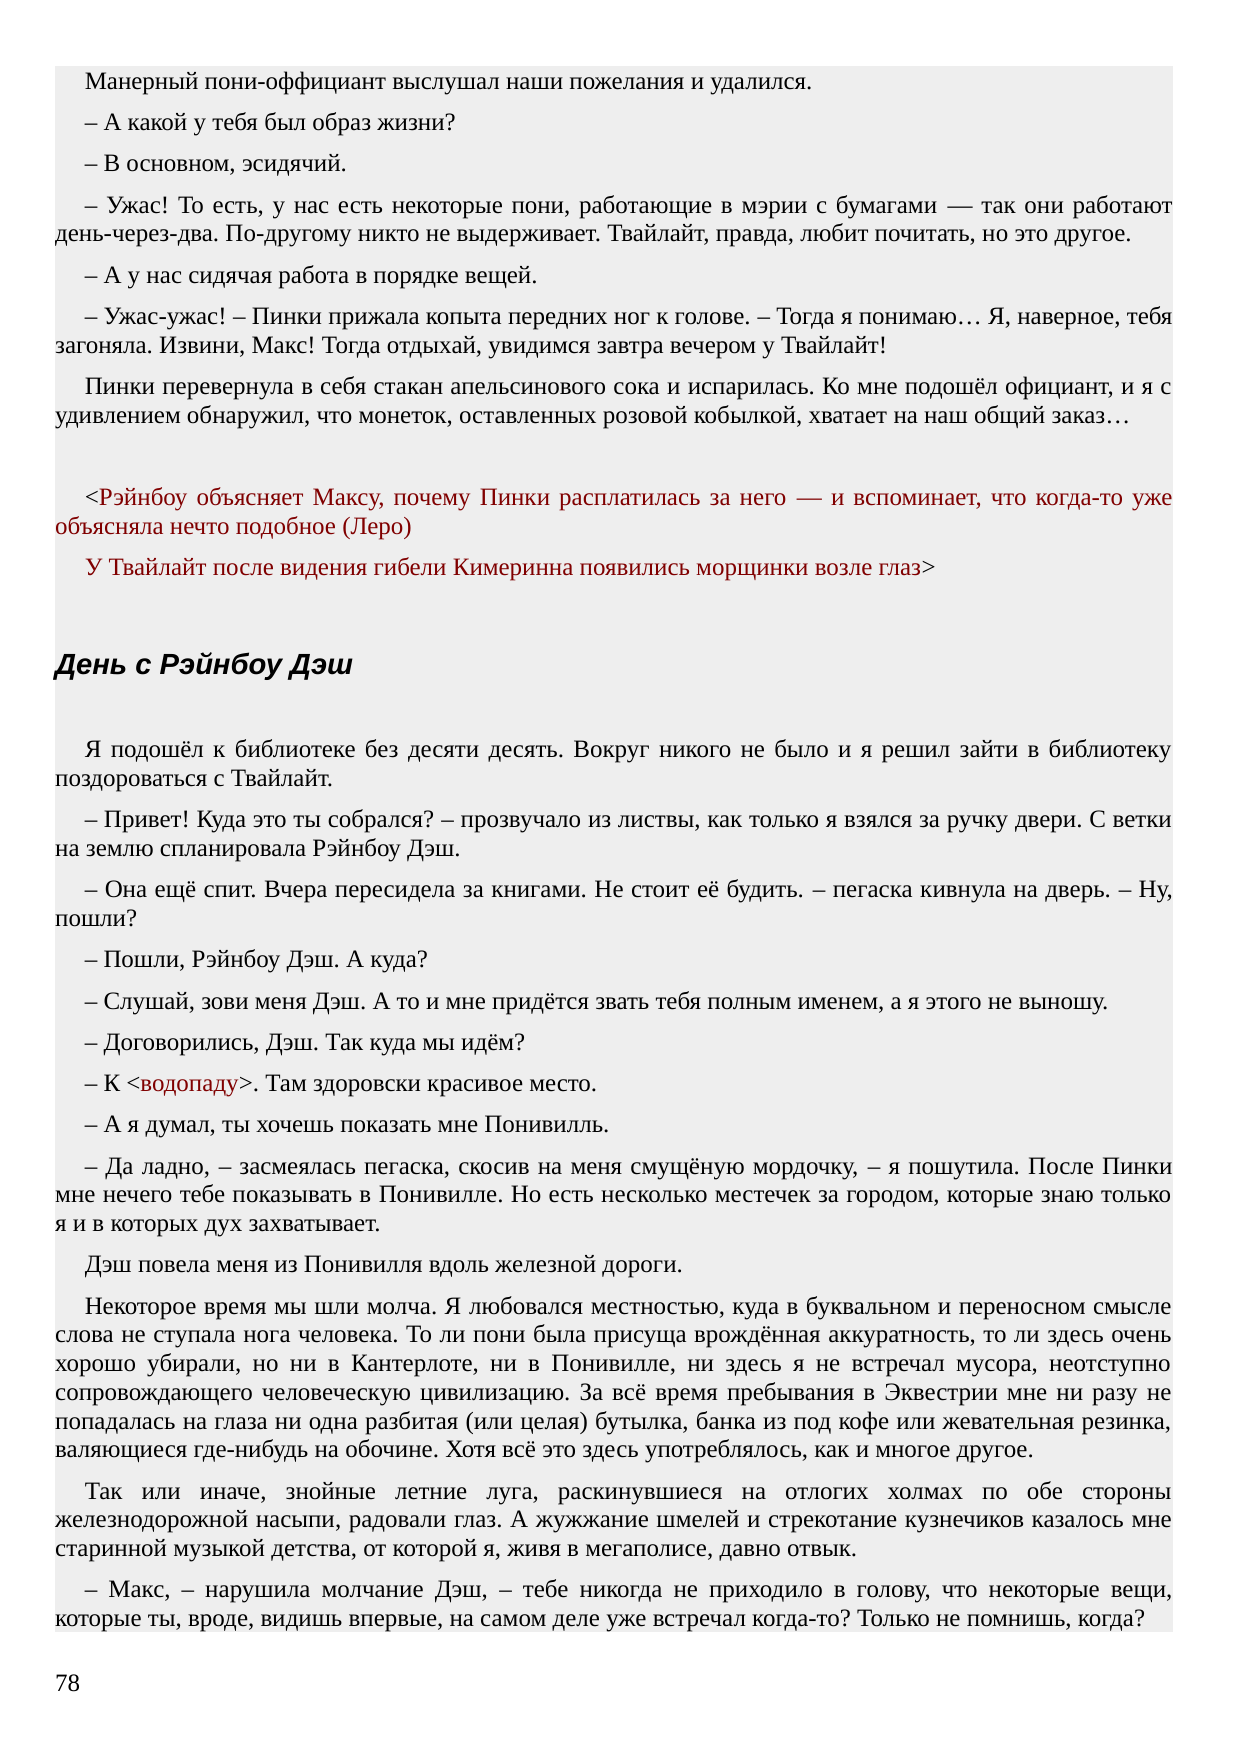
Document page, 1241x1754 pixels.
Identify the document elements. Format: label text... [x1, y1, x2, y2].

text Так или иначе, знойные летние луга, раскинувшиеся на отлогих холмах по обе стороны железнодорожной насыпи, радовали глаз. А жужжание шмелей и стрекотание кузнечиков казалось мне старинной музыкой детства, от которой я, живя в мегаполисе, давно отвык. [55, 1476, 1173, 1562]
text – А какой у тебя был образ жизни? [55, 107, 1173, 136]
text – Слушай, зови меня Дэш. А то и мне придётся звать тебя полным именем, а я этого не выношу. [55, 986, 1173, 1014]
text <Рэйнбоу объясняет Максу, почему Пинки расплатилась за него — и вспоминает, что когда-то уже объясняла нечто подобное (Леро) [55, 482, 1173, 540]
text – Ужас-ужас! – Пинки прижала копыта передних ног к голове. – Тогда я понимаю… Я, наверное, тебя загоняла. Извини, Макс! Тогда отдыхай, увидимся завтра вечером у Твайлайт! [55, 301, 1173, 358]
text Я подошёл к библиотеке без десяти десять. Вокруг никого не было и я решил зайти в библиотеку поздороваться с Твайлайт. [55, 734, 1173, 792]
text – Она ещё спит. Вчера пересидела за книгами. Не стоит её будить. – пегаска кивнула на дверь. – Ну, пошли? [55, 874, 1173, 932]
text – Договорились, Дэш. Так куда мы идём? [55, 1027, 1173, 1056]
text – К <водопаду>. Там здоровски красивое место. [55, 1068, 1173, 1097]
text – Пошли, Рэйнбоу Дэш. А куда? [55, 944, 1173, 973]
text – Да ладно, – засмеялась пегаска, скосив на меня смущёную мордочку, – я пошутила. После Пинки мне нечего тебе показывать в Понивилле. Но есть несколько местечек за городом, которые знаю только я и в которых дух захватывает. [55, 1151, 1173, 1237]
text – Привет! Куда это ты собрался? – прозвучало из листвы, как только я взялся за ручку двери. С ветки на землю спланировала Рэйнбоу Дэш. [55, 804, 1173, 862]
subtitle День с Рэйнбоу Дэш [55, 647, 1173, 681]
text Дэш повела меня из Понивилля вдоль железной дороги. [55, 1249, 1173, 1278]
text Манерный пони-оффициант выслушал наши пожелания и удалился. [55, 66, 1173, 95]
text – А у нас сидячая работа в порядке вещей. [55, 260, 1173, 288]
text Некоторое время мы шли молча. Я любовался местностью, куда в буквальном и переносном смысле слова не ступала нога человека. То ли пони была присуща врождённая аккуратность, то ли здесь очень хорошо убирали, но ни в Кантерлоте, ни в Понивилле, ни здесь я не встречал мусора, неотступно сопровождающего человеческую цивилизацию. За всё время пребывания в Эквестрии мне ни разу не попадалась на глаза ни одна разбитая (или целая) бутылка, банка из под кофе или жевательная резинка, валяющиеся где-нибудь на обочине. Хотя всё это здесь употреблялось, как и многое другое. [55, 1291, 1173, 1463]
text – А я думал, ты хочешь показать мне Понивилль. [55, 1109, 1173, 1138]
text Пинки перевернула в себя стакан апельсинового сока и испарилась. Ко мне подошёл официант, и я с удивлением обнаружил, что монеток, оставленных розовой кобылкой, хватает на наш общий заказ… [55, 371, 1173, 428]
text У Твайлайт после видения гибели Кимеринна появились морщинки возле глаз> [55, 552, 1173, 581]
text – В основном, эсидячий. [55, 148, 1173, 177]
text – Макс, – нарушила молчание Дэш, – тебе никогда не приходило в голову, что некоторые вещи, которые ты, вроде, видишь впервые, на самом деле уже встречал когда-то? Только не помнишь, когда? [55, 1574, 1173, 1632]
text – Ужас! То есть, у нас есть некоторые пони, работающие в мэрии с бумагами — так они работают день-через-два. По-другому никто не выдерживает. Твайлайт, правда, любит почитать, но это другое. [55, 190, 1173, 247]
